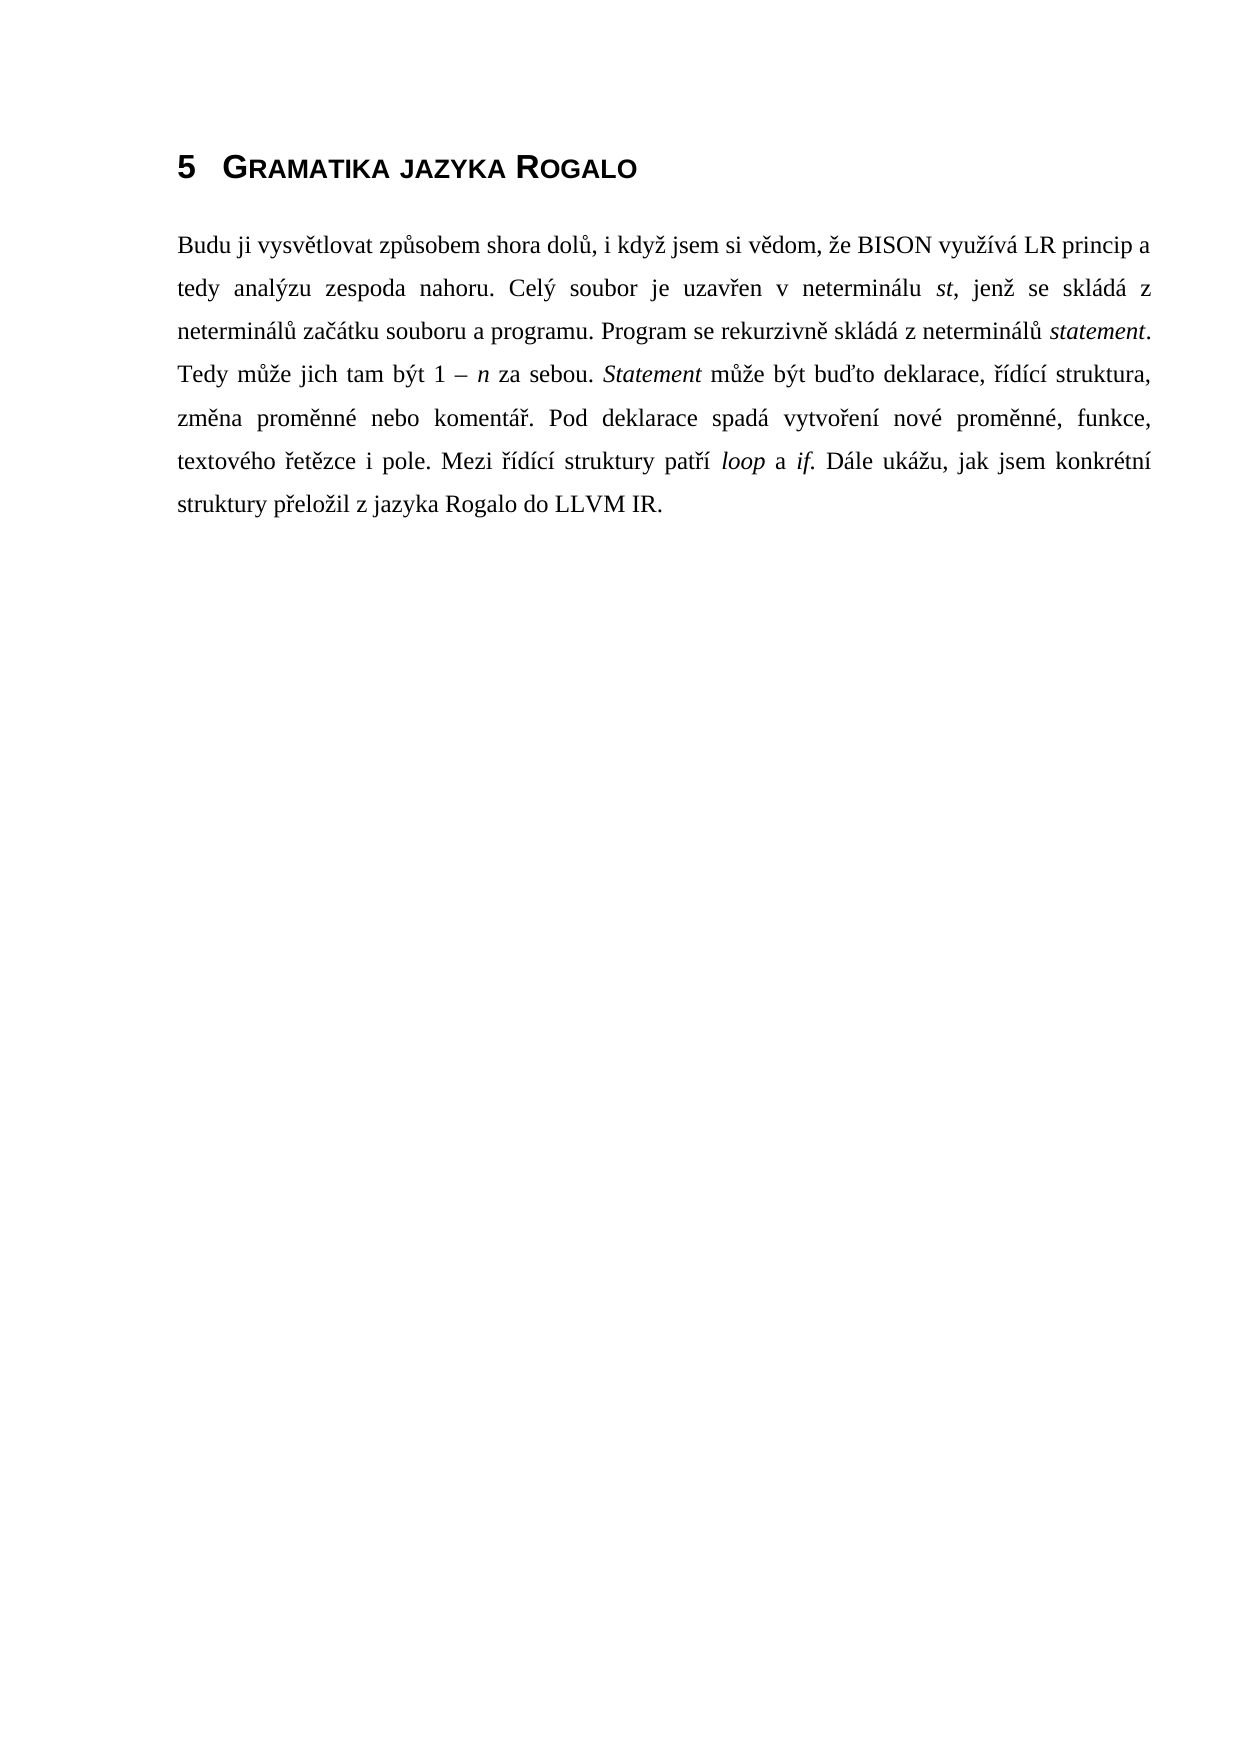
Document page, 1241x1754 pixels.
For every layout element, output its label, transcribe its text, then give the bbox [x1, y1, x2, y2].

text Budu ji vysvětlovat způsobem shora dolů, i když jsem si vědom, že BISON využívá LR princip a tedy analýzu zespoda nahoru. Celý soubor je uzavřen v neterminálu st, jenž se skládá z neterminálů začátku souboru a programu. Program se rekurzivně skládá z neterminálů statement. Tedy může jich tam být 1 – n za sebou. Statement může být buďto deklarace, řídící struktura, změna proměnné nebo komentář. Pod deklarace spadá vytvoření nové proměnné, funkce, textového řetězce i pole. Mezi řídící struktury patří loop a if. Dále ukážu, jak jsem konkrétní struktury přeložil z jazyka Rogalo do LLVM IR. [177, 230, 1152, 518]
subtitle Gramatika jazyka Rogalo [177, 148, 1152, 186]
